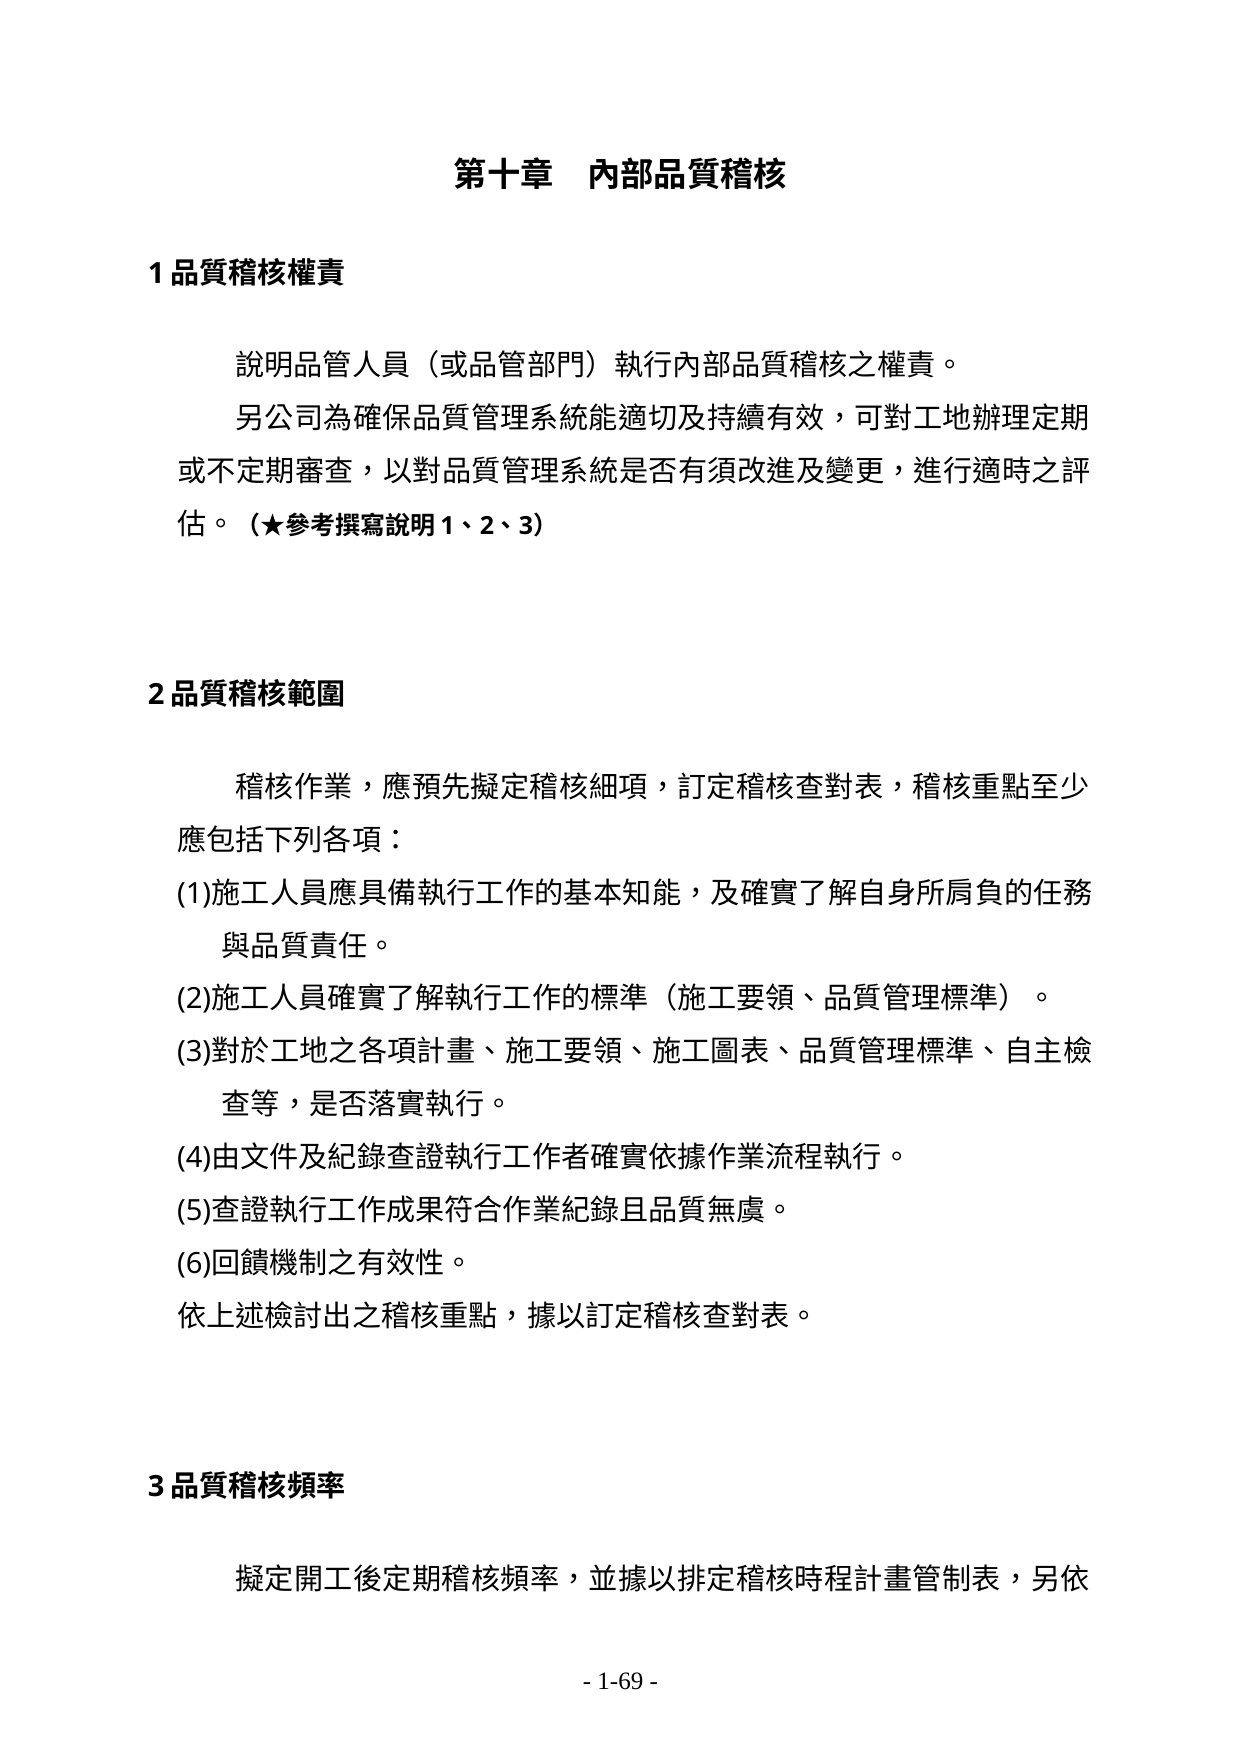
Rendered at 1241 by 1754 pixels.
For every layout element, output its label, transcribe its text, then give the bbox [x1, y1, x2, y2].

subtitle 2品質稽核範圍 [148, 671, 1092, 713]
text (5)查證執行工作成果符合作業紀錄且品質無虞。 [177, 1187, 1092, 1229]
text (3)對於工地之各項計畫、施工要領、施工圖表、品質管理標準、自主檢查等，是否落實執行。 [177, 1028, 1092, 1123]
text (4)由文件及紀錄查證執行工作者確實依據作業流程執行。 [177, 1134, 1092, 1176]
subtitle 3品質稽核頻率 [148, 1463, 1092, 1505]
text 另公司為確保品質管理系統能適切及持續有效，可對工地辦理定期或不定期審查，以對品質管理系統是否有須改進及變更，進行適時之評估。（★參考撰寫說明1、2、3） [177, 395, 1092, 543]
subtitle 第十章 內部品質稽核 [148, 148, 1092, 196]
text 說明品管人員（或品管部門）執行內部品質稽核之權責。 [177, 342, 1092, 384]
text (2)施工人員確實了解執行工作的標準（施工要領、品質管理標準）。 [177, 975, 1092, 1017]
text 稽核作業，應預先擬定稽核細項，訂定稽核查對表，稽核重點至少應包括下列各項： [177, 764, 1092, 859]
text 擬定開工後定期稽核頻率，並據以排定稽核時程計畫管制表，另依 [177, 1556, 1092, 1598]
text 依上述檢討出之稽核重點，據以訂定稽核查對表。 [177, 1292, 1092, 1335]
text (1)施工人員應具備執行工作的基本知能，及確實了解自身所肩負的任務與品質責任。 [177, 869, 1092, 964]
text (6)回饋機制之有效性。 [177, 1239, 1092, 1282]
subtitle 1品質稽核權責 [148, 249, 1092, 292]
